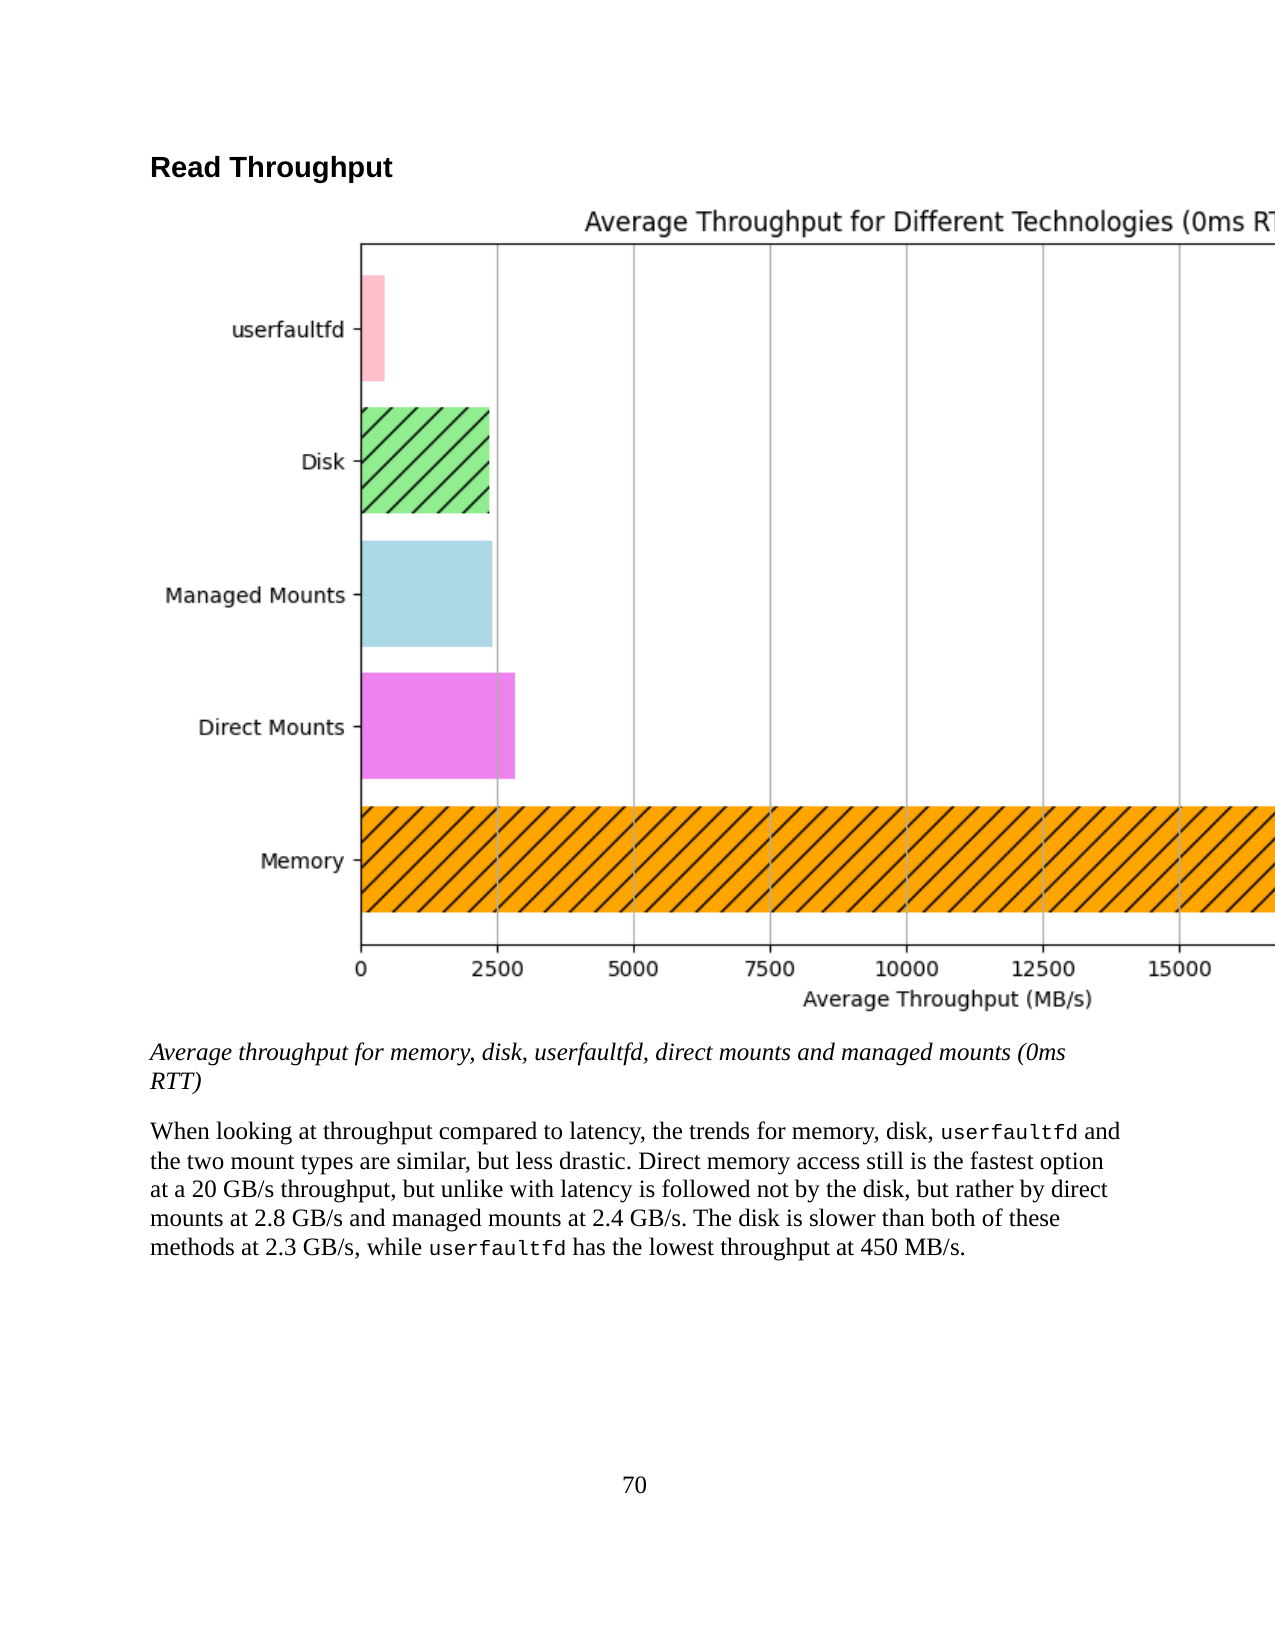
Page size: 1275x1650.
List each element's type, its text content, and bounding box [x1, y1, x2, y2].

text Average throughput for memory, disk, userfaultfd, direct mounts and managed mounts (0ms RTT) [150, 1037, 1125, 1095]
subtitle Read Throughput [150, 150, 1125, 183]
text When looking at throughput compared to latency, the trends for memory, disk, userfaultfd and the two mount types are similar, but less drastic. Direct memory access still is the fastest option at a 20 GB/s throughput, but unlike with latency is followed not by the disk, but rather by direct mounts at 2.8 GB/s and managed mounts at 2.4 GB/s. The disk is slower than both of these methods at 2.3 GB/s, while userfaultfd has the lowest throughput at 450 MB/s. [150, 1116, 1125, 1262]
picture [150, 196, 1275, 1025]
